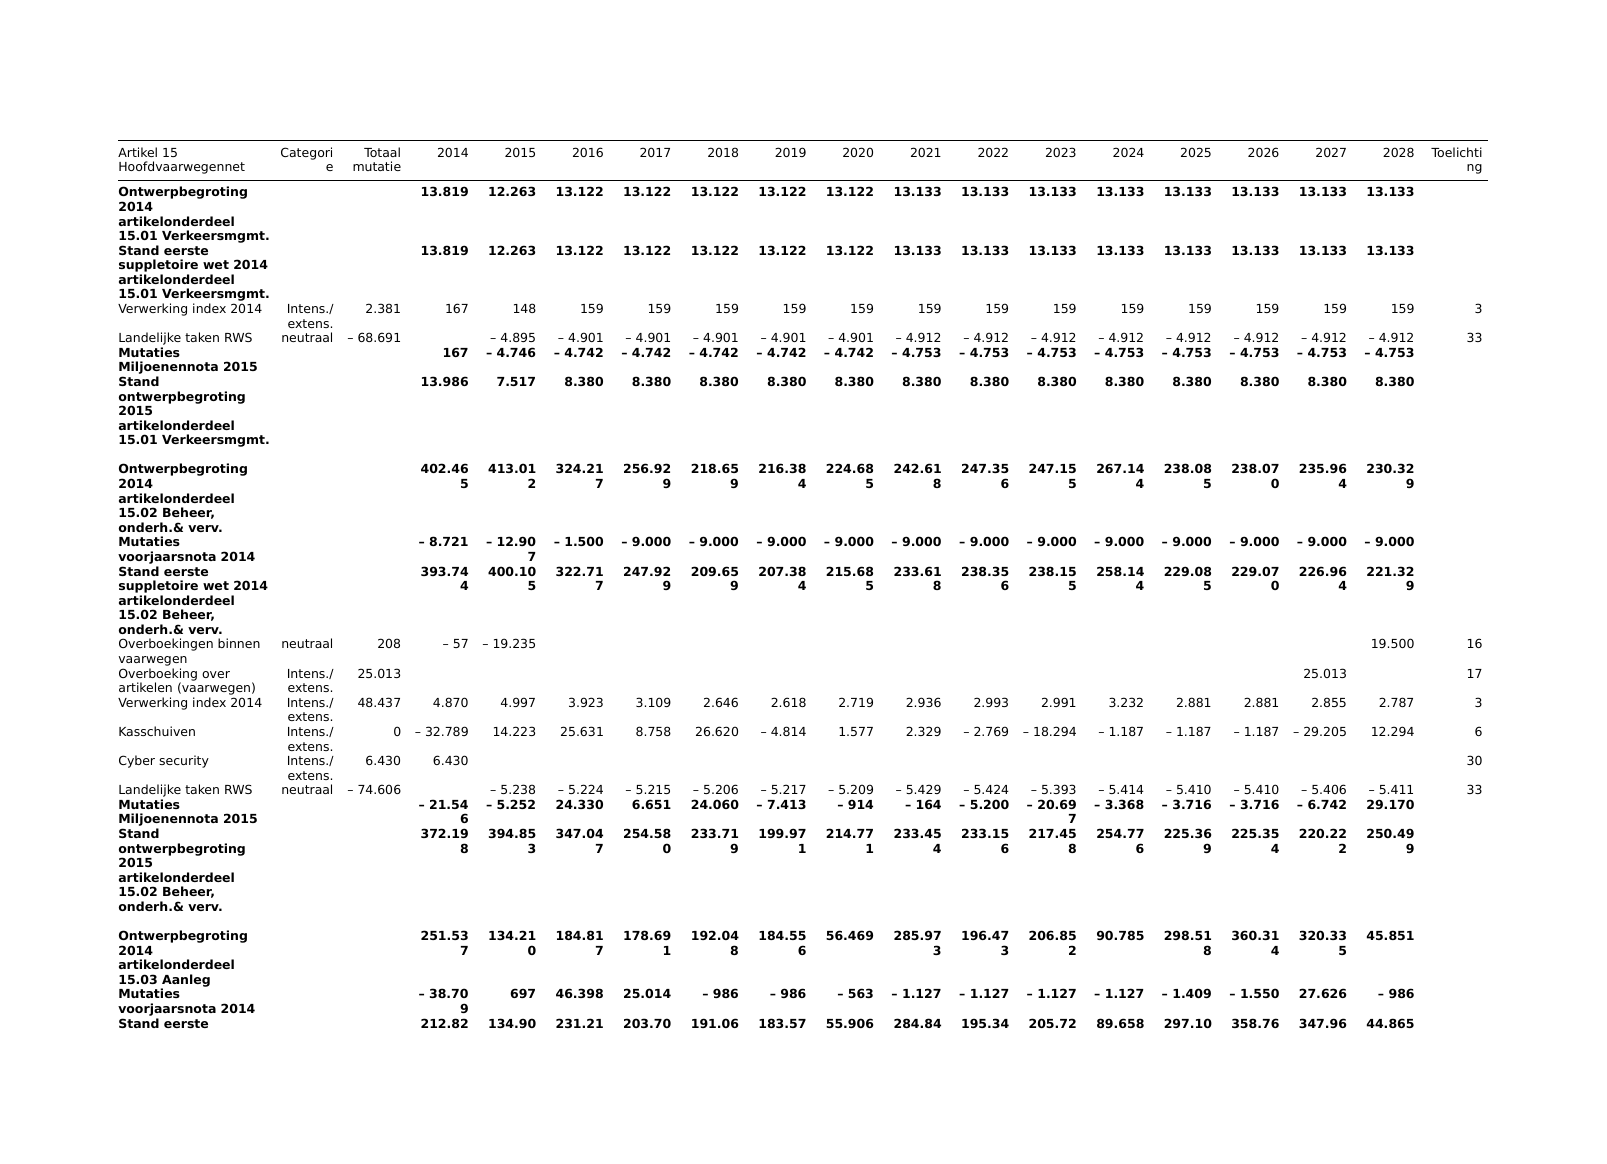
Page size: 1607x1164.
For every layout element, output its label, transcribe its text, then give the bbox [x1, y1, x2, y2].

table_cell – 5.406 [1285, 783, 1353, 798]
table_cell – 4.814 [745, 725, 812, 754]
table_cell 13.133 [1285, 181, 1353, 244]
table_cell 258.144 [1083, 565, 1150, 637]
table_cell 8.380 [677, 375, 744, 448]
table_cell 13.133 [1150, 181, 1217, 244]
table_cell 25.013 [1285, 667, 1353, 696]
table_cell [947, 667, 1015, 696]
table_cell – 9.000 [1285, 535, 1353, 564]
table_cell 347.96 [1285, 1017, 1353, 1031]
table_cell 229.085 [1150, 565, 1217, 637]
table_cell 148 [474, 302, 542, 331]
table_cell Intens./extens. [272, 754, 339, 783]
table_cell 2.881 [1150, 696, 1217, 725]
table_cell 217.458 [1015, 827, 1082, 914]
table_cell 251.537 [407, 929, 474, 987]
table_cell [1420, 827, 1488, 914]
table_cell 372.198 [407, 827, 474, 914]
table_cell 159 [947, 302, 1015, 331]
table_cell – 4.753 [880, 346, 947, 375]
table_cell – 68.691 [339, 331, 407, 346]
table_cell 8.380 [1353, 375, 1420, 448]
table_cell 402.465 [407, 463, 474, 535]
table_cell [1083, 754, 1150, 783]
table_cell 238.356 [947, 565, 1015, 637]
table_cell [745, 667, 812, 696]
table_cell 159 [1353, 302, 1420, 331]
table_cell [880, 754, 947, 783]
table_cell 13.133 [1015, 244, 1082, 302]
table_cell 13.122 [745, 244, 812, 302]
table_cell 46.398 [542, 988, 609, 1017]
table_cell Stand eerste suppletoire wet 2014 artikelonderdeel 15.02 Beheer, onderh.& verv. [118, 565, 272, 637]
table_cell – 3.716 [1218, 798, 1285, 827]
table_cell 218.659 [677, 463, 744, 535]
table_cell [272, 346, 339, 375]
table_cell [272, 915, 339, 929]
table_cell – 1.409 [1150, 988, 1217, 1017]
table_cell – 5.238 [474, 783, 542, 798]
table_cell [272, 535, 339, 564]
table_cell Mutaties voorjaarsnota 2014 [118, 988, 272, 1017]
table_cell 13.986 [407, 375, 474, 448]
table_cell – 5.217 [745, 783, 812, 798]
table_cell [474, 448, 542, 462]
table_cell – 57 [407, 638, 474, 667]
table_cell [272, 827, 339, 914]
table_cell [474, 667, 542, 696]
table_cell – 4.912 [947, 331, 1015, 346]
table_cell [745, 638, 812, 667]
table_cell 159 [1015, 302, 1082, 331]
table_cell [1420, 565, 1488, 637]
table_cell Intens./extens. [272, 696, 339, 725]
table_cell [272, 463, 339, 535]
table_cell – 3.716 [1150, 798, 1217, 827]
table_cell – 38.709 [407, 988, 474, 1017]
table_cell 2.646 [677, 696, 744, 725]
table_cell – 9.000 [1083, 535, 1150, 564]
table_cell [610, 667, 677, 696]
table_cell 2.991 [1015, 696, 1082, 725]
table_cell – 914 [812, 798, 880, 827]
table_cell [1285, 638, 1353, 667]
table_cell Verwerking index 2014 [118, 696, 272, 725]
table_cell [812, 915, 880, 929]
table_cell [1420, 535, 1488, 564]
table_cell Stand eerste suppletoire wet 2014 artikelonderdeel 15.01 Verkeersmgmt. [118, 244, 272, 302]
table_cell [610, 754, 677, 783]
table_cell [118, 915, 272, 929]
table_cell – 986 [1353, 988, 1420, 1017]
table_cell [1285, 915, 1353, 929]
table_cell Ontwerpbegroting 2014 artikelonderdeel 15.03 Aanleg [118, 929, 272, 987]
table_cell – 9.000 [1218, 535, 1285, 564]
table_cell [1083, 915, 1150, 929]
table_cell [118, 448, 272, 462]
table_cell – 5.200 [947, 798, 1015, 827]
table_cell 233.719 [677, 827, 744, 914]
table_cell 247.155 [1015, 463, 1082, 535]
table_cell 25.013 [339, 667, 407, 696]
table_cell 285.973 [880, 929, 947, 987]
table_cell 226.964 [1285, 565, 1353, 637]
table_cell 26.620 [677, 725, 744, 754]
table_cell [1150, 638, 1217, 667]
table_cell – 6.742 [1285, 798, 1353, 827]
table_cell 159 [1150, 302, 1217, 331]
table_cell 2.787 [1353, 696, 1420, 725]
table_cell 8.380 [1015, 375, 1082, 448]
table_cell 19.500 [1353, 638, 1420, 667]
table_cell Mutaties voorjaarsnota 2014 [118, 535, 272, 564]
table_cell – 21.546 [407, 798, 474, 827]
table_cell 206.852 [1015, 929, 1082, 987]
table_cell 159 [542, 302, 609, 331]
table_cell 320.335 [1285, 929, 1353, 987]
table_cell – 4.895 [474, 331, 542, 346]
table_cell – 1.127 [947, 988, 1015, 1017]
table_cell – 4.742 [812, 346, 880, 375]
table_cell 8.758 [610, 725, 677, 754]
table_cell – 5.215 [610, 783, 677, 798]
table_cell 8.380 [1218, 375, 1285, 448]
table_cell – 4.753 [947, 346, 1015, 375]
table_cell [1420, 448, 1488, 462]
table_cell 8.380 [745, 375, 812, 448]
table_cell 8.380 [1150, 375, 1217, 448]
table_cell 29.170 [1353, 798, 1420, 827]
table_cell [1015, 754, 1082, 783]
table_cell 13.133 [1083, 244, 1150, 302]
table_cell 14.223 [474, 725, 542, 754]
table_cell 3.109 [610, 696, 677, 725]
table_cell – 4.912 [1218, 331, 1285, 346]
table_cell – 1.127 [1015, 988, 1082, 1017]
table_cell [339, 798, 407, 827]
table_cell – 9.000 [812, 535, 880, 564]
table_cell – 4.753 [1218, 346, 1285, 375]
table_cell 55.906 [812, 1017, 880, 1031]
table_cell Stand ontwerpbegroting 2015 artikelonderdeel 15.02 Beheer, onderh.& verv. [118, 827, 272, 914]
table_cell – 4.912 [1015, 331, 1082, 346]
table_cell 8.380 [1285, 375, 1353, 448]
table_cell 13.133 [880, 244, 947, 302]
table_cell [542, 638, 609, 667]
table_cell – 9.000 [1150, 535, 1217, 564]
table_cell [1420, 988, 1488, 1017]
table_cell [1420, 1017, 1488, 1031]
table_cell 254.776 [1083, 827, 1150, 914]
table_cell 13.122 [745, 181, 812, 244]
table_cell 7.517 [474, 375, 542, 448]
table_cell 212.82 [407, 1017, 474, 1031]
table_cell [339, 988, 407, 1017]
table_cell 178.691 [610, 929, 677, 987]
table_cell neutraal [272, 783, 339, 798]
table_cell [1218, 638, 1285, 667]
table_cell – 1.127 [880, 988, 947, 1017]
table_cell 8.380 [812, 375, 880, 448]
table_cell 216.384 [745, 463, 812, 535]
table_cell – 1.187 [1218, 725, 1285, 754]
table_cell 233.156 [947, 827, 1015, 914]
table_cell [947, 448, 1015, 462]
table_cell 13.133 [947, 181, 1015, 244]
table_cell 238.070 [1218, 463, 1285, 535]
table_cell [339, 929, 407, 987]
table_cell [1420, 375, 1488, 448]
table_cell 225.354 [1218, 827, 1285, 914]
table_cell 159 [880, 302, 947, 331]
table_cell [880, 667, 947, 696]
table_cell [407, 915, 474, 929]
table_cell 229.070 [1218, 565, 1285, 637]
table_cell [407, 331, 474, 346]
table_cell 297.10 [1150, 1017, 1217, 1031]
table_cell 6.430 [407, 754, 474, 783]
table_header 2016 [542, 141, 609, 179]
table_cell – 986 [745, 988, 812, 1017]
table_cell 247.929 [610, 565, 677, 637]
table_cell [272, 929, 339, 987]
table_cell 394.853 [474, 827, 542, 914]
table_cell [339, 346, 407, 375]
table_cell 196.473 [947, 929, 1015, 987]
table_cell 220.222 [1285, 827, 1353, 914]
table_cell Ontwerpbegroting 2014 artikelonderdeel 15.02 Beheer, onderh.& verv. [118, 463, 272, 535]
table_cell [812, 754, 880, 783]
table_cell – 5.410 [1218, 783, 1285, 798]
table_cell [1420, 244, 1488, 302]
table_cell 230.329 [1353, 463, 1420, 535]
table_cell [542, 448, 609, 462]
table_cell – 4.912 [1150, 331, 1217, 346]
table_cell 1.577 [812, 725, 880, 754]
table_cell [1420, 463, 1488, 535]
table_cell 3.923 [542, 696, 609, 725]
table_cell – 4.753 [1083, 346, 1150, 375]
table_cell [272, 244, 339, 302]
table_cell 233.618 [880, 565, 947, 637]
table_cell 322.717 [542, 565, 609, 637]
table_header 2028 [1353, 141, 1420, 179]
table_cell 6.651 [610, 798, 677, 827]
table_cell [1218, 915, 1285, 929]
table_cell 159 [1285, 302, 1353, 331]
table_cell – 4.746 [474, 346, 542, 375]
table_cell [1353, 667, 1420, 696]
table_cell [947, 754, 1015, 783]
table_cell [745, 448, 812, 462]
table_cell 3 [1420, 302, 1488, 331]
table_cell 2.381 [339, 302, 407, 331]
table_cell – 4.901 [677, 331, 744, 346]
table_cell Overboeking over artikelen (vaarwegen) [118, 667, 272, 696]
table_cell – 164 [880, 798, 947, 827]
table_cell – 4.742 [677, 346, 744, 375]
table_cell [272, 448, 339, 462]
table_cell 256.929 [610, 463, 677, 535]
table_cell 13.122 [542, 181, 609, 244]
table_cell [812, 638, 880, 667]
table_cell – 1.550 [1218, 988, 1285, 1017]
table_cell [1015, 667, 1082, 696]
table_cell 697 [474, 988, 542, 1017]
table_cell [610, 915, 677, 929]
table_header 2019 [745, 141, 812, 179]
table_cell [1420, 915, 1488, 929]
table_cell 16 [1420, 638, 1488, 667]
table_cell – 9.000 [677, 535, 744, 564]
table_cell 225.369 [1150, 827, 1217, 914]
table_cell 224.685 [812, 463, 880, 535]
table_cell 159 [745, 302, 812, 331]
table_cell Intens./extens. [272, 667, 339, 696]
table_cell [677, 638, 744, 667]
table_cell 12.263 [474, 244, 542, 302]
table_cell 4.870 [407, 696, 474, 725]
table_cell [339, 463, 407, 535]
table_cell [339, 1017, 407, 1031]
table_cell – 5.393 [1015, 783, 1082, 798]
table_header 2025 [1150, 141, 1217, 179]
table_cell Verwerking index 2014 [118, 302, 272, 331]
table_cell Landelijke taken RWS [118, 331, 272, 346]
table_cell – 4.753 [1285, 346, 1353, 375]
table_cell – 5.252 [474, 798, 542, 827]
table_cell 27.626 [1285, 988, 1353, 1017]
table_cell [272, 181, 339, 244]
table_cell 13.133 [1150, 244, 1217, 302]
table_cell [542, 754, 609, 783]
table_cell [272, 798, 339, 827]
table_header 2026 [1218, 141, 1285, 179]
table_cell 12.294 [1353, 725, 1420, 754]
table_cell 358.76 [1218, 1017, 1285, 1031]
table_cell [677, 915, 744, 929]
table_cell 33 [1420, 783, 1488, 798]
table_cell 2.719 [812, 696, 880, 725]
table_header 2027 [1285, 141, 1353, 179]
table_cell 13.122 [677, 244, 744, 302]
table_header 2023 [1015, 141, 1082, 179]
table_cell – 4.742 [542, 346, 609, 375]
table_cell [880, 638, 947, 667]
table_cell 2.936 [880, 696, 947, 725]
table_cell – 4.912 [1285, 331, 1353, 346]
table_cell [1150, 448, 1217, 462]
table_cell [1285, 448, 1353, 462]
table_cell 250.499 [1353, 827, 1420, 914]
table_cell [1150, 915, 1217, 929]
table_cell 3.232 [1083, 696, 1150, 725]
table_cell [1015, 915, 1082, 929]
table_cell [1015, 638, 1082, 667]
table_cell – 74.606 [339, 783, 407, 798]
table_cell – 9.000 [745, 535, 812, 564]
table_cell Intens./extens. [272, 725, 339, 754]
table_cell – 8.721 [407, 535, 474, 564]
table_cell 0 [339, 725, 407, 754]
table_cell 8.380 [610, 375, 677, 448]
table_cell 30 [1420, 754, 1488, 783]
table_cell [407, 783, 474, 798]
table_cell – 4.912 [880, 331, 947, 346]
table_cell 89.658 [1083, 1017, 1150, 1031]
table_cell 33 [1420, 331, 1488, 346]
table_cell – 5.429 [880, 783, 947, 798]
table_cell 2.618 [745, 696, 812, 725]
table_cell – 9.000 [1015, 535, 1082, 564]
table_cell – 29.205 [1285, 725, 1353, 754]
table_cell [677, 754, 744, 783]
table_cell – 4.753 [1015, 346, 1082, 375]
table_cell [339, 244, 407, 302]
table_cell – 18.294 [1015, 725, 1082, 754]
table_cell 238.085 [1150, 463, 1217, 535]
table_header Categorie [272, 141, 339, 179]
table_cell 205.72 [1015, 1017, 1082, 1031]
table_cell [880, 448, 947, 462]
table_cell 13.133 [947, 244, 1015, 302]
table_cell [474, 915, 542, 929]
table_cell 6 [1420, 725, 1488, 754]
table_cell 159 [812, 302, 880, 331]
table_cell 13.133 [1218, 181, 1285, 244]
table_cell 6.430 [339, 754, 407, 783]
table_cell – 4.901 [812, 331, 880, 346]
table_cell – 9.000 [947, 535, 1015, 564]
table_cell – 12.907 [474, 535, 542, 564]
table_cell [272, 375, 339, 448]
table_cell [677, 667, 744, 696]
table_cell [407, 667, 474, 696]
table_cell [610, 638, 677, 667]
table_cell 3 [1420, 696, 1488, 725]
table_cell 413.012 [474, 463, 542, 535]
table_cell 56.469 [812, 929, 880, 987]
table_cell 2.855 [1285, 696, 1353, 725]
table_cell – 9.000 [1353, 535, 1420, 564]
table_cell 184.556 [745, 929, 812, 987]
table_cell [407, 448, 474, 462]
table_cell [542, 667, 609, 696]
table_cell 214.771 [812, 827, 880, 914]
table_cell [812, 448, 880, 462]
table_cell 13.133 [1083, 181, 1150, 244]
table_cell 215.685 [812, 565, 880, 637]
table_cell – 4.901 [542, 331, 609, 346]
table_cell 184.817 [542, 929, 609, 987]
table_cell [339, 535, 407, 564]
table_cell 134.210 [474, 929, 542, 987]
table_cell 13.133 [1015, 181, 1082, 244]
table_cell 208 [339, 638, 407, 667]
table_cell 13.122 [812, 181, 880, 244]
table_cell 393.744 [407, 565, 474, 637]
table_header 2021 [880, 141, 947, 179]
table_cell 221.329 [1353, 565, 1420, 637]
table_cell – 5.206 [677, 783, 744, 798]
table_cell – 4.901 [610, 331, 677, 346]
table_cell [1218, 754, 1285, 783]
table_cell [339, 448, 407, 462]
table_cell 13.819 [407, 244, 474, 302]
table_cell 347.047 [542, 827, 609, 914]
table_cell 17 [1420, 667, 1488, 696]
table_cell – 1.187 [1083, 725, 1150, 754]
table_cell 13.122 [542, 244, 609, 302]
table_cell 8.380 [947, 375, 1015, 448]
table_cell – 9.000 [610, 535, 677, 564]
table_cell 2.993 [947, 696, 1015, 725]
table_cell 207.384 [745, 565, 812, 637]
table_cell 235.964 [1285, 463, 1353, 535]
table_cell 159 [677, 302, 744, 331]
table_cell Kasschuiven [118, 725, 272, 754]
table_cell 134.90 [474, 1017, 542, 1031]
table_cell [1420, 798, 1488, 827]
table_cell [1353, 754, 1420, 783]
table_cell Mutaties Miljoenennota 2015 [118, 798, 272, 827]
table_cell [1420, 346, 1488, 375]
table_cell [1083, 667, 1150, 696]
table_header 2024 [1083, 141, 1150, 179]
table_cell neutraal [272, 331, 339, 346]
table_cell 8.380 [542, 375, 609, 448]
table_cell 8.380 [1083, 375, 1150, 448]
table_cell [812, 667, 880, 696]
table_cell – 4.912 [1353, 331, 1420, 346]
table_cell – 4.912 [1083, 331, 1150, 346]
table_cell [1150, 754, 1217, 783]
table_cell 254.580 [610, 827, 677, 914]
table_cell – 3.368 [1083, 798, 1150, 827]
table_cell 13.122 [677, 181, 744, 244]
table_cell 192.048 [677, 929, 744, 987]
table_cell 45.851 [1353, 929, 1420, 987]
table_header Toelichting [1420, 141, 1488, 179]
table_cell – 4.753 [1150, 346, 1217, 375]
table_cell 199.971 [745, 827, 812, 914]
table_cell 4.997 [474, 696, 542, 725]
table_cell 24.330 [542, 798, 609, 827]
table_cell Stand ontwerpbegroting 2015 artikelonderdeel 15.01 Verkeersmgmt. [118, 375, 272, 448]
table_cell 25.014 [610, 988, 677, 1017]
table_cell 44.865 [1353, 1017, 1420, 1031]
table_header 2015 [474, 141, 542, 179]
table_cell – 1.500 [542, 535, 609, 564]
table_cell 167 [407, 346, 474, 375]
table_cell – 986 [677, 988, 744, 1017]
table_cell 13.122 [610, 181, 677, 244]
table_cell – 563 [812, 988, 880, 1017]
table_cell 24.060 [677, 798, 744, 827]
table_cell – 4.742 [610, 346, 677, 375]
table_cell [745, 915, 812, 929]
table_cell 159 [610, 302, 677, 331]
table_header Totaal mutatie [339, 141, 407, 179]
table_cell – 1.127 [1083, 988, 1150, 1017]
table_cell 324.217 [542, 463, 609, 535]
table_cell [272, 1017, 339, 1031]
table_cell [542, 915, 609, 929]
table_cell Stand eerste [118, 1017, 272, 1031]
table_cell 191.06 [677, 1017, 744, 1031]
table_header 2020 [812, 141, 880, 179]
table_header 2014 [407, 141, 474, 179]
table_cell – 5.411 [1353, 783, 1420, 798]
table_cell 231.21 [542, 1017, 609, 1031]
table_cell [880, 915, 947, 929]
table_cell Ontwerpbegroting 2014 artikelonderdeel 15.01 Verkeersmgmt. [118, 181, 272, 244]
table_cell [1353, 448, 1420, 462]
table_cell 13.819 [407, 181, 474, 244]
table_cell – 5.209 [812, 783, 880, 798]
table_cell 13.133 [1218, 244, 1285, 302]
table_header 2022 [947, 141, 1015, 179]
table_cell – 2.769 [947, 725, 1015, 754]
table_cell [272, 565, 339, 637]
table_cell Landelijke taken RWS [118, 783, 272, 798]
table_cell [1353, 915, 1420, 929]
table_cell 13.122 [610, 244, 677, 302]
table_header 2018 [677, 141, 744, 179]
table_header Artikel 15 Hoofdvaarwegennet [118, 141, 272, 179]
table_cell 360.314 [1218, 929, 1285, 987]
table_cell – 5.410 [1150, 783, 1217, 798]
table_cell – 9.000 [880, 535, 947, 564]
table_cell [1015, 448, 1082, 462]
table_cell [1285, 754, 1353, 783]
table_cell [1420, 929, 1488, 987]
table_cell 13.133 [880, 181, 947, 244]
table_cell 183.57 [745, 1017, 812, 1031]
table_cell [677, 448, 744, 462]
table_cell – 5.414 [1083, 783, 1150, 798]
table_cell [474, 754, 542, 783]
table_cell 13.133 [1285, 244, 1353, 302]
table_header 2017 [610, 141, 677, 179]
table_cell [339, 565, 407, 637]
table_cell 284.84 [880, 1017, 947, 1031]
table_cell 48.437 [339, 696, 407, 725]
table_cell [1083, 448, 1150, 462]
table_cell 13.133 [1353, 181, 1420, 244]
table_cell [339, 827, 407, 914]
table_cell [1218, 448, 1285, 462]
table_cell 2.329 [880, 725, 947, 754]
table_cell 247.356 [947, 463, 1015, 535]
table_cell 298.518 [1150, 929, 1217, 987]
table_cell [947, 915, 1015, 929]
table_cell – 4.901 [745, 331, 812, 346]
table_cell – 32.789 [407, 725, 474, 754]
table_cell Intens./extens. [272, 302, 339, 331]
table_cell – 5.224 [542, 783, 609, 798]
table_cell Mutaties Miljoenennota 2015 [118, 346, 272, 375]
table_cell 159 [1083, 302, 1150, 331]
table_cell [339, 181, 407, 244]
table_cell [1083, 638, 1150, 667]
table_cell 209.659 [677, 565, 744, 637]
table_cell [1150, 667, 1217, 696]
table_cell 12.263 [474, 181, 542, 244]
table_cell 238.155 [1015, 565, 1082, 637]
table_cell Overboekingen binnen vaarwegen [118, 638, 272, 667]
table_cell – 1.187 [1150, 725, 1217, 754]
table_cell 195.34 [947, 1017, 1015, 1031]
table_cell 8.380 [880, 375, 947, 448]
table_cell – 4.742 [745, 346, 812, 375]
table_cell 233.454 [880, 827, 947, 914]
table_cell [947, 638, 1015, 667]
table_cell [339, 375, 407, 448]
table_cell – 19.235 [474, 638, 542, 667]
table_cell 13.133 [1353, 244, 1420, 302]
table_cell [339, 915, 407, 929]
table_cell – 20.697 [1015, 798, 1082, 827]
table_cell 159 [1218, 302, 1285, 331]
table_cell – 5.424 [947, 783, 1015, 798]
table_cell – 4.753 [1353, 346, 1420, 375]
table_cell 25.631 [542, 725, 609, 754]
table_cell neutraal [272, 638, 339, 667]
table_cell [610, 448, 677, 462]
table_cell 203.70 [610, 1017, 677, 1031]
table_cell 267.144 [1083, 463, 1150, 535]
table_cell 242.618 [880, 463, 947, 535]
table_cell [745, 754, 812, 783]
table_cell 2.881 [1218, 696, 1285, 725]
table_cell Cyber security [118, 754, 272, 783]
table_cell 90.785 [1083, 929, 1150, 987]
table_cell – 7.413 [745, 798, 812, 827]
table_cell [1420, 181, 1488, 244]
table_cell 400.105 [474, 565, 542, 637]
table_cell [1218, 667, 1285, 696]
table_cell 167 [407, 302, 474, 331]
table_cell [272, 988, 339, 1017]
table_cell 13.122 [812, 244, 880, 302]
